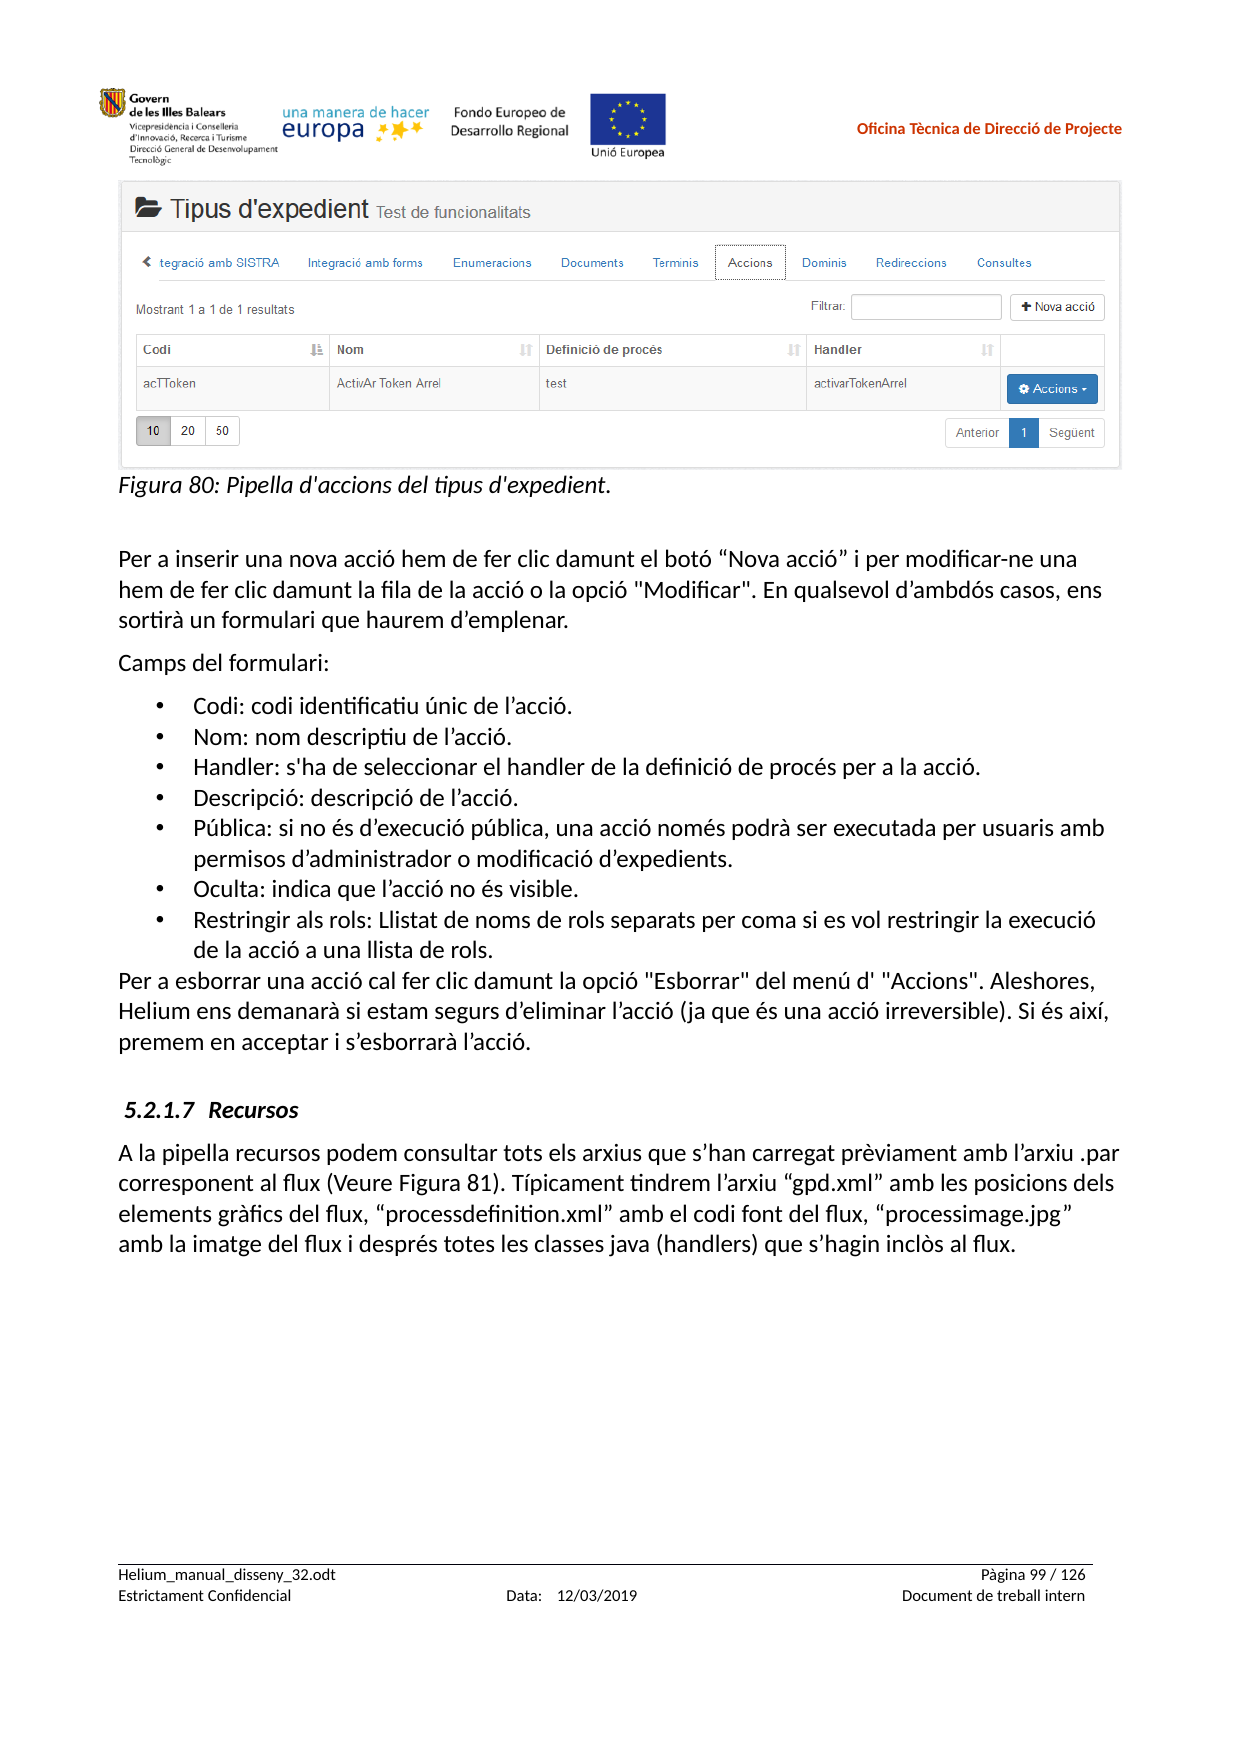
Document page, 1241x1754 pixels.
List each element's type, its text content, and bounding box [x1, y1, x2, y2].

list Restringir als rols: Llistat de noms de rols separats per coma si es vol restringir la execució de la acció a una llista de rols. [156, 904, 1122, 965]
text A la pipella recursos podem consultar tots els arxius que s’han carregat prèviament amb l’arxiu .par corresponent al flux (Veure Figura 81). Típicament tindrem l’arxiu “gpd.xml” amb les posicions dels elements gràfics del flux, “processdefinition.xml” amb el codi font del flux, “processimage.jpg” amb la imatge del flux i després totes les classes java (handlers) que s’hagin inclòs al flux. [118, 1137, 1122, 1259]
text Camps del formulari: [118, 647, 1122, 678]
picture [99, 87, 668, 166]
text Figura 80: Pipella d'accions del tipus d'expedient. [118, 470, 1122, 500]
picture [118, 180, 1123, 470]
list Nom: nom descriptiu de l’acció. [156, 721, 1122, 751]
text Per a inserir una nova acció hem de fer clic damunt el botó “Nova acció” i per modificar-ne una hem de fer clic damunt la fila de la acció o la opció "Modificar". En qualsevol d’ambdós casos, ens sortirà un formulari que haurem d’emplenar. [118, 543, 1122, 635]
list Handler: s'ha de seleccionar el handler de la definició de procés per a la acció. [156, 751, 1122, 782]
text Per a esborrar una acció cal fer clic damunt la opció "Esborrar" del menú d' "Accions". Aleshores, Helium ens demanarà si estam segurs d’eliminar l’acció (ja que és una acció irreversible). Si és així, premem en acceptar i s’esborrarà l’acció. [118, 965, 1122, 1057]
list Oculta: indica que l’acció no és visible. [156, 873, 1122, 904]
subtitle Recursos [118, 1094, 1122, 1124]
list Descripció: descripció de l’acció. [156, 782, 1122, 812]
list Pública: si no és d’execució pública, una acció només podrà ser executada per usuaris amb permisos d’administrador o modificació d’expedients. [156, 812, 1122, 873]
list Codi: codi identificatiu únic de l’acció. [156, 690, 1122, 721]
